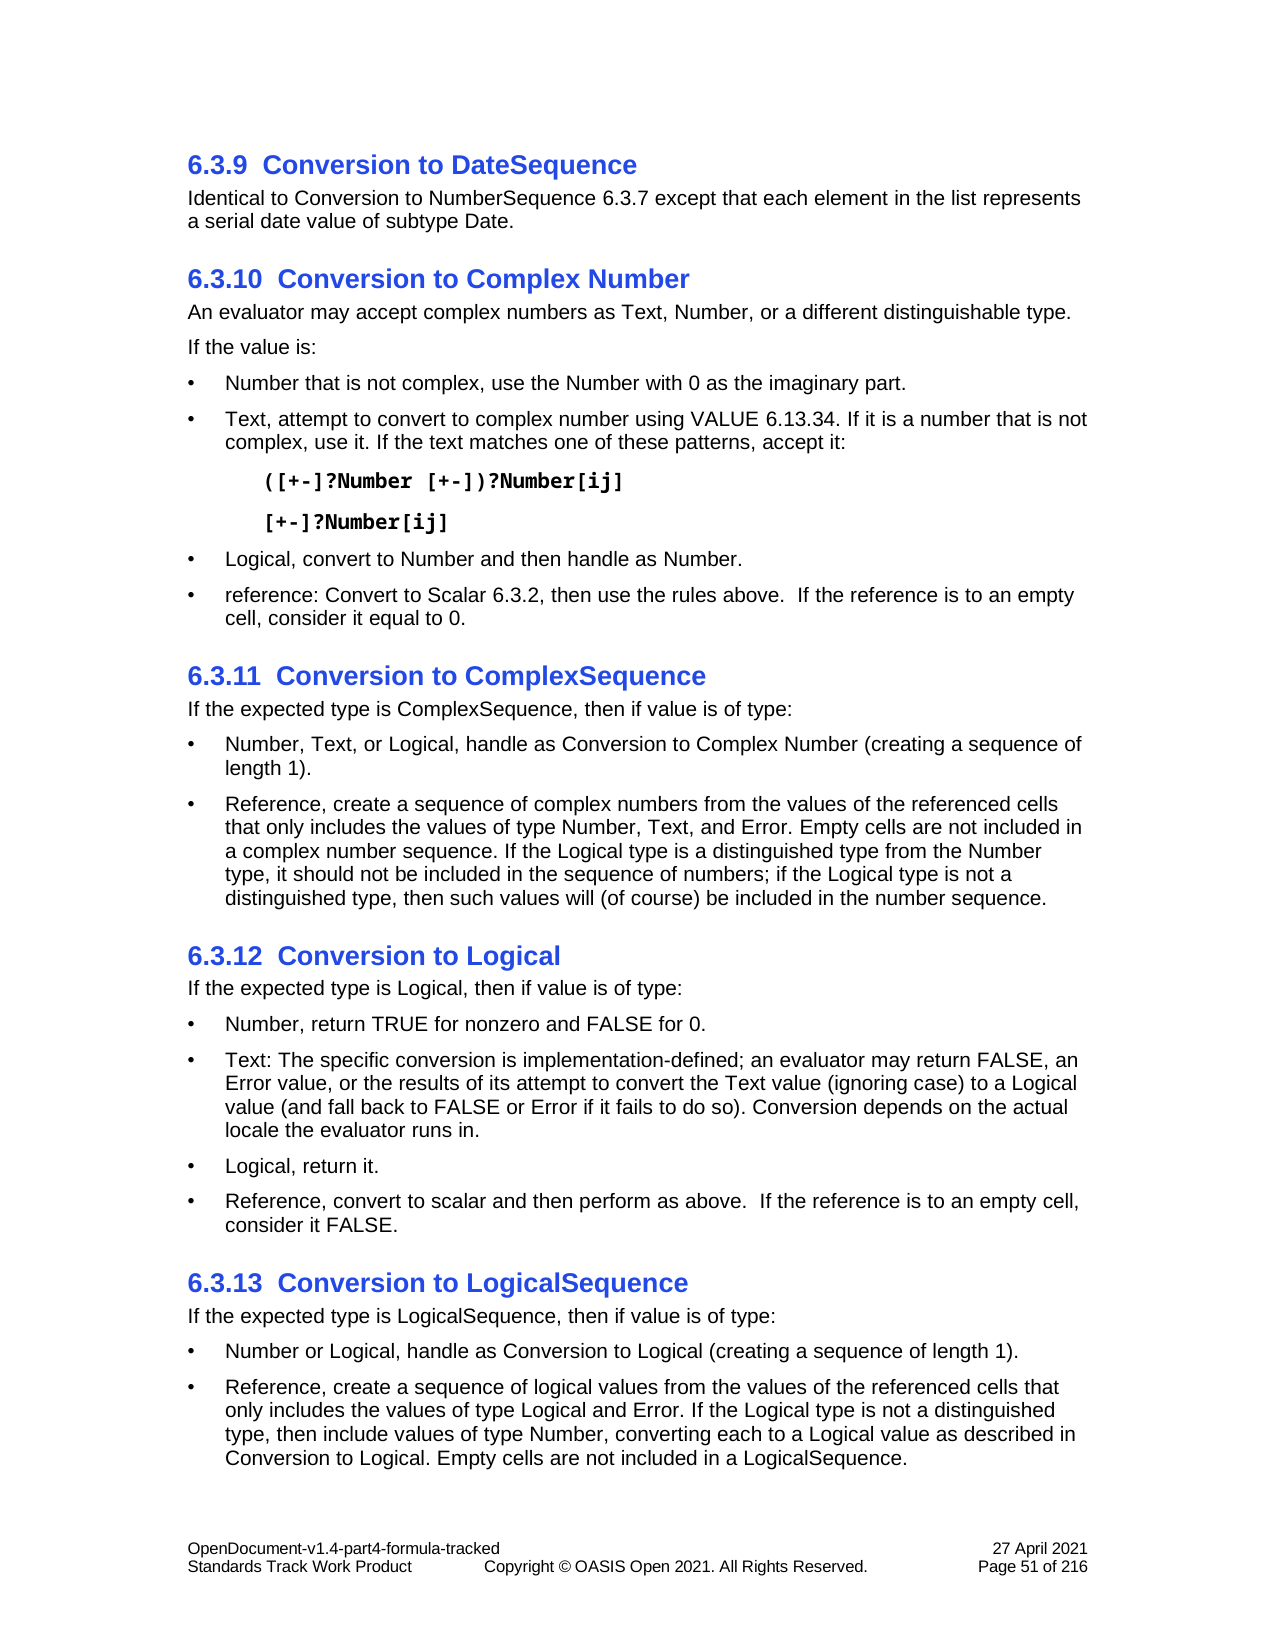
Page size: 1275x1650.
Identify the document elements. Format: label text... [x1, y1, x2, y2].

text If the expected type is ComplexSequence, then if value is of type: [187, 697, 1088, 721]
text ([+-]?Number [+-])?Number[ij] [187, 466, 1088, 495]
list Text: The specific conversion is implementation-defined; an evaluator may return FALSE, an Error value, or the results of its attempt to convert the Text value (ignoring case) to a Logical value (and fall back to FALSE or Error if it fails to do so). Conversion depends on the actual locale the evaluator runs in. [187, 1048, 1088, 1142]
text If the value is: [187, 336, 1088, 359]
subtitle Conversion to Complex Number [187, 264, 1088, 294]
subtitle Conversion to Logical [187, 941, 1088, 971]
list Text, attempt to convert to complex number using VALUE 6.13.34. If it is a number that is not complex, use it. If the text matches one of these patterns, accept it: [187, 407, 1088, 454]
subtitle Conversion to LogicalSequence [187, 1268, 1088, 1298]
text An evaluator may accept complex numbers as Text, Number, or a different distinguishable type. [187, 300, 1088, 324]
text Identical to Conversion to NumberSequence 6.3.7 except that each element in the list represents a serial date value of subtype Date. [187, 186, 1088, 233]
list Number, return TRUE for nonzero and FALSE for 0. [187, 1012, 1088, 1036]
list Reference, convert to scalar and then perform as above. If the reference is to an empty cell, consider it FALSE. [187, 1190, 1088, 1237]
list Logical, return it. [187, 1154, 1088, 1178]
list Reference, create a sequence of logical values from the values of the referenced cells that only includes the values of type Logical and Error. If the Logical type is not a distinguished type, then include values of type Number, converting each to a Logical value as described in Conversion to Logical. Empty cells are not included in a LogicalSequence. [187, 1375, 1088, 1469]
list Number that is not complex, use the Number with 0 as the imaginary part. [187, 371, 1088, 395]
list reference: Convert to Scalar 6.3.2, then use the rules above. If the reference is to an empty cell, consider it equal to 0. [187, 583, 1088, 630]
list Reference, create a sequence of complex numbers from the values of the referenced cells that only includes the values of type Number, Text, and Error. Empty cells are not included in a complex number sequence. If the Logical type is a distinguished type from the Number type, it should not be included in the sequence of numbers; if the Logical type is not a distinguished type, then such values will (of course) be included in the number sequence. [187, 792, 1088, 910]
subtitle Conversion to ComplexSequence [187, 661, 1088, 691]
text If the expected type is LogicalSequence, then if value is of type: [187, 1304, 1088, 1328]
text [+-]?Number[ij] [187, 507, 1088, 535]
text If the expected type is Logical, then if value is of type: [187, 977, 1088, 1000]
list Number, Text, or Logical, handle as Conversion to Complex Number (creating a sequence of length 1). [187, 733, 1088, 780]
list Logical, convert to Number and then handle as Number. [187, 547, 1088, 571]
subtitle Conversion to DateSequence [187, 150, 1088, 180]
list Number or Logical, handle as Conversion to Logical (creating a sequence of length 1). [187, 1340, 1088, 1363]
